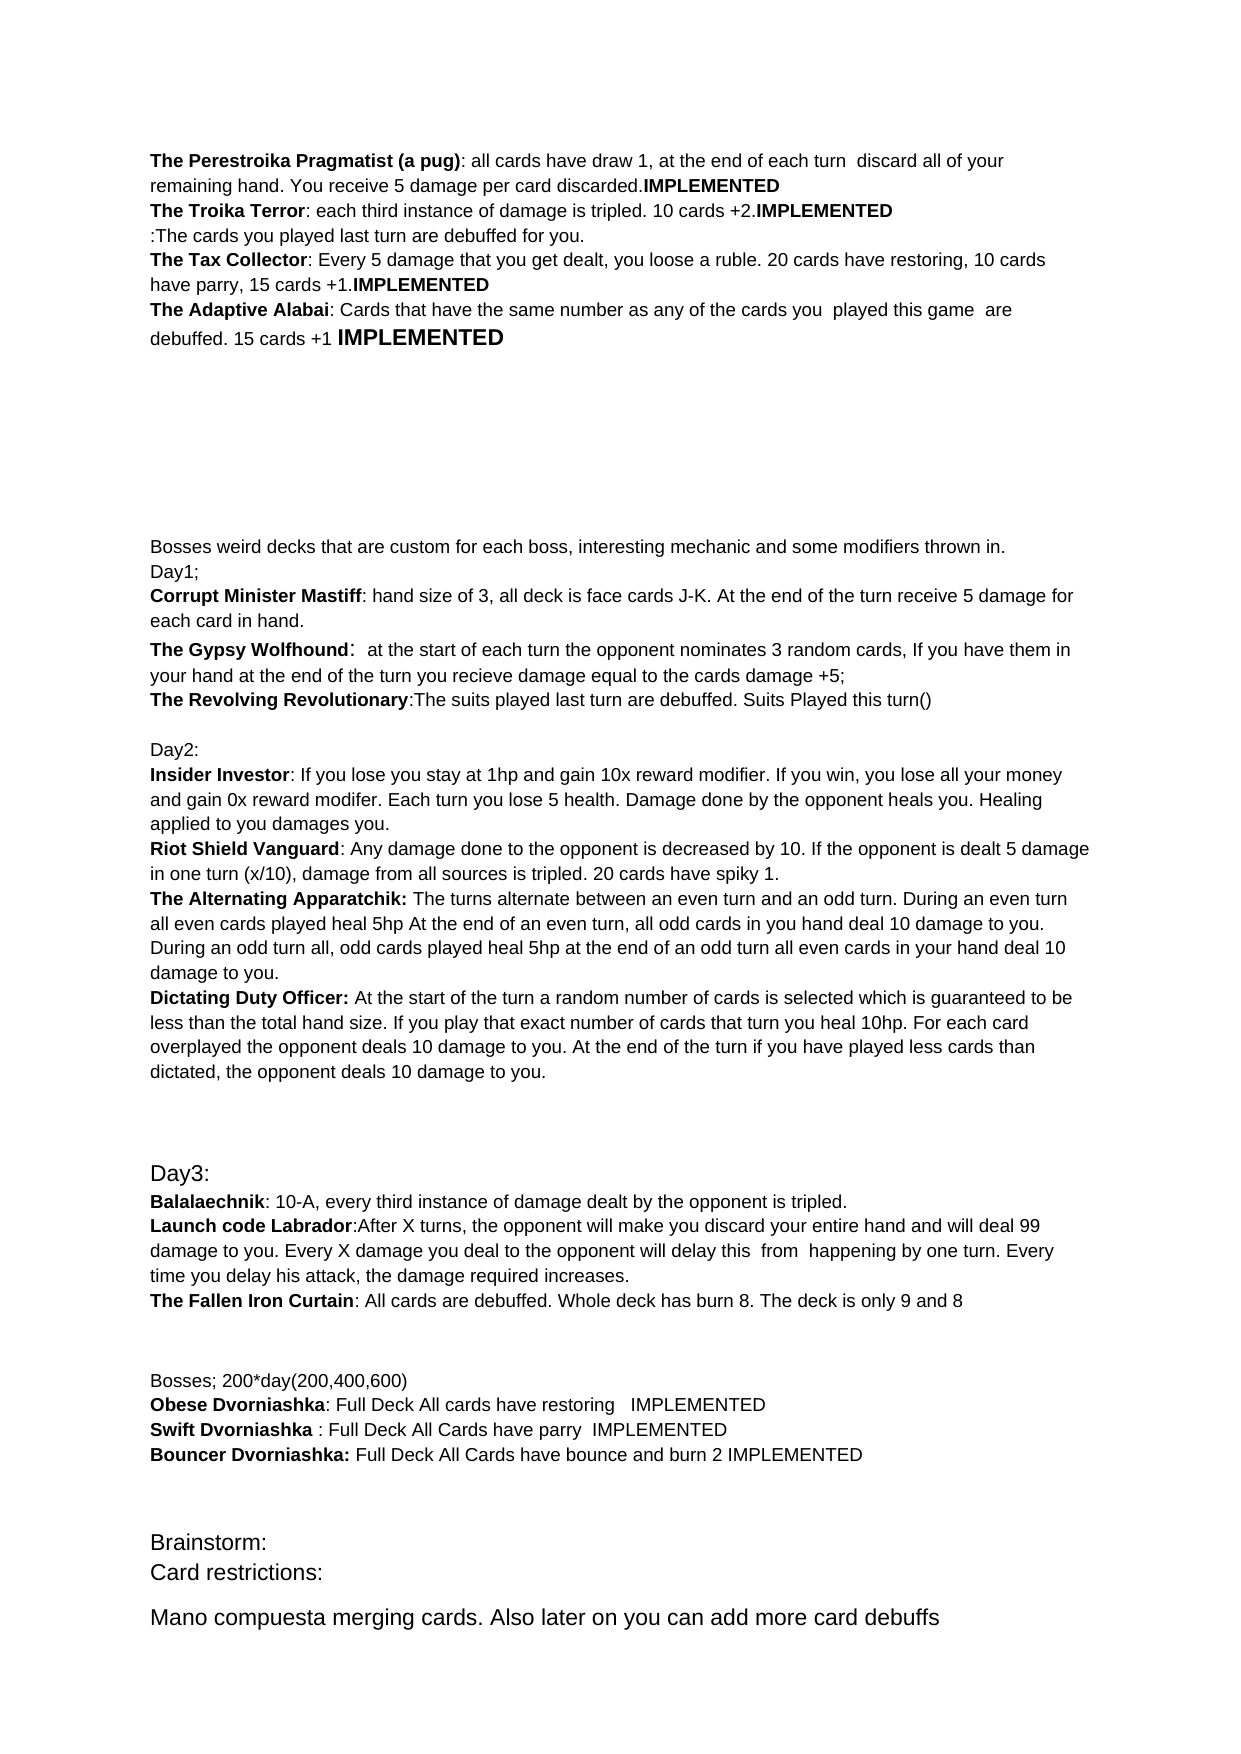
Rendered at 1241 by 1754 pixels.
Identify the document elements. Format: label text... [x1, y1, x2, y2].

text The Troika Terror: each third instance of damage is tripled. 10 cards +2.IMPLEMENTED [150, 199, 1090, 221]
text Brainstorm: [150, 1529, 1090, 1555]
text Day3: [150, 1160, 1090, 1187]
text Day1; [150, 560, 1090, 582]
text The Adaptive Alabai: Cards that have the same number as any of the cards you played this game are debuffed. 15 cards +1 IMPLEMENTED [150, 299, 1090, 351]
text Launch code Labrador:After X turns, the opponent will make you discard your entire hand and will deal 99 damage to you. Every X damage you deal to the opponent will delay this from happening by one turn. Every time you delay his attack, the damage required increases. [150, 1215, 1090, 1286]
text The Fallen Iron Curtain: All cards are debuffed. Whole deck has burn 8. The deck is only 9 and 8 [150, 1289, 1090, 1311]
text The Alternating Apparatchik: The turns alternate between an even turn and an odd turn. During an even turn all even cards played heal 5hp At the end of an even turn, all odd cards in you hand deal 10 damage to you. During an odd turn all, odd cards played heal 5hp at the end of an odd turn all even cards in your hand deal 10 damage to you. [150, 887, 1090, 983]
text Swift Dvorniashka : Full Deck All Cards have parry IMPLEMENTED [150, 1419, 1090, 1441]
text Bouncer Dvorniashka: Full Deck All Cards have bounce and burn 2 IMPLEMENTED [150, 1444, 1090, 1465]
text The Tax Collector: Every 5 damage that you get dealt, you loose a ruble. 20 cards have restoring, 10 cards have parry, 15 cards +1.IMPLEMENTED [150, 249, 1090, 296]
text Card restrictions: [150, 1559, 1090, 1586]
text The Gypsy Wolfhound: at the start of each turn the opponent nominates 3 random cards, If you have them in your hand at the end of the turn you recieve damage equal to the cards damage +5; [150, 635, 1090, 686]
text Day2: [150, 739, 1090, 760]
text Obese Dvorniashka: Full Deck All cards have restoring IMPLEMENTED [150, 1394, 1090, 1416]
text The Revolving Revolutionary:The suits played last turn are debuffed. Suits Played this turn() [150, 689, 1090, 711]
text Bosses weird decks that are custom for each boss, interesting mechanic and some modifiers thrown in. [150, 536, 1090, 557]
text Dictating Duty Officer: At the start of the turn a random number of cards is selected which is guaranteed to be less than the total hand size. If you play that exact number of cards that turn you heal 10hp. For each card overplayed the opponent deals 10 damage to you. At the end of the turn if you have played less cards than dictated, the opponent deals 10 damage to you. [150, 987, 1090, 1083]
text :The cards you played last turn are debuffed for you. [150, 224, 1090, 246]
text Bosses; 200*day(200,400,600) [150, 1369, 1090, 1391]
text The Perestroika Pragmatist (a pug): all cards have draw 1, at the end of each turn discard all of your remaining hand. You receive 5 damage per card discarded.IMPLEMENTED [150, 150, 1090, 196]
text Corrupt Minister Mastiff: hand size of 3, all deck is face cards J-K. At the end of the turn receive 5 damage for each card in hand. [150, 585, 1090, 632]
text Balalaechnik: 10-A, every third instance of damage dealt by the opponent is tripled. [150, 1190, 1090, 1212]
text Insider Investor: If you lose you stay at 1hp and gain 10x reward modifier. If you win, you lose all your money and gain 0x reward modifer. Each turn you lose 5 health. Damage done by the opponent heals you. Healing applied to you damages you. [150, 763, 1090, 835]
text Riot Shield Vanguard: Any damage done to the opponent is decreased by 10. If the opponent is dealt 5 damage in one turn (x/10), damage from all sources is tripled. 20 cards have spiky 1. [150, 838, 1090, 884]
